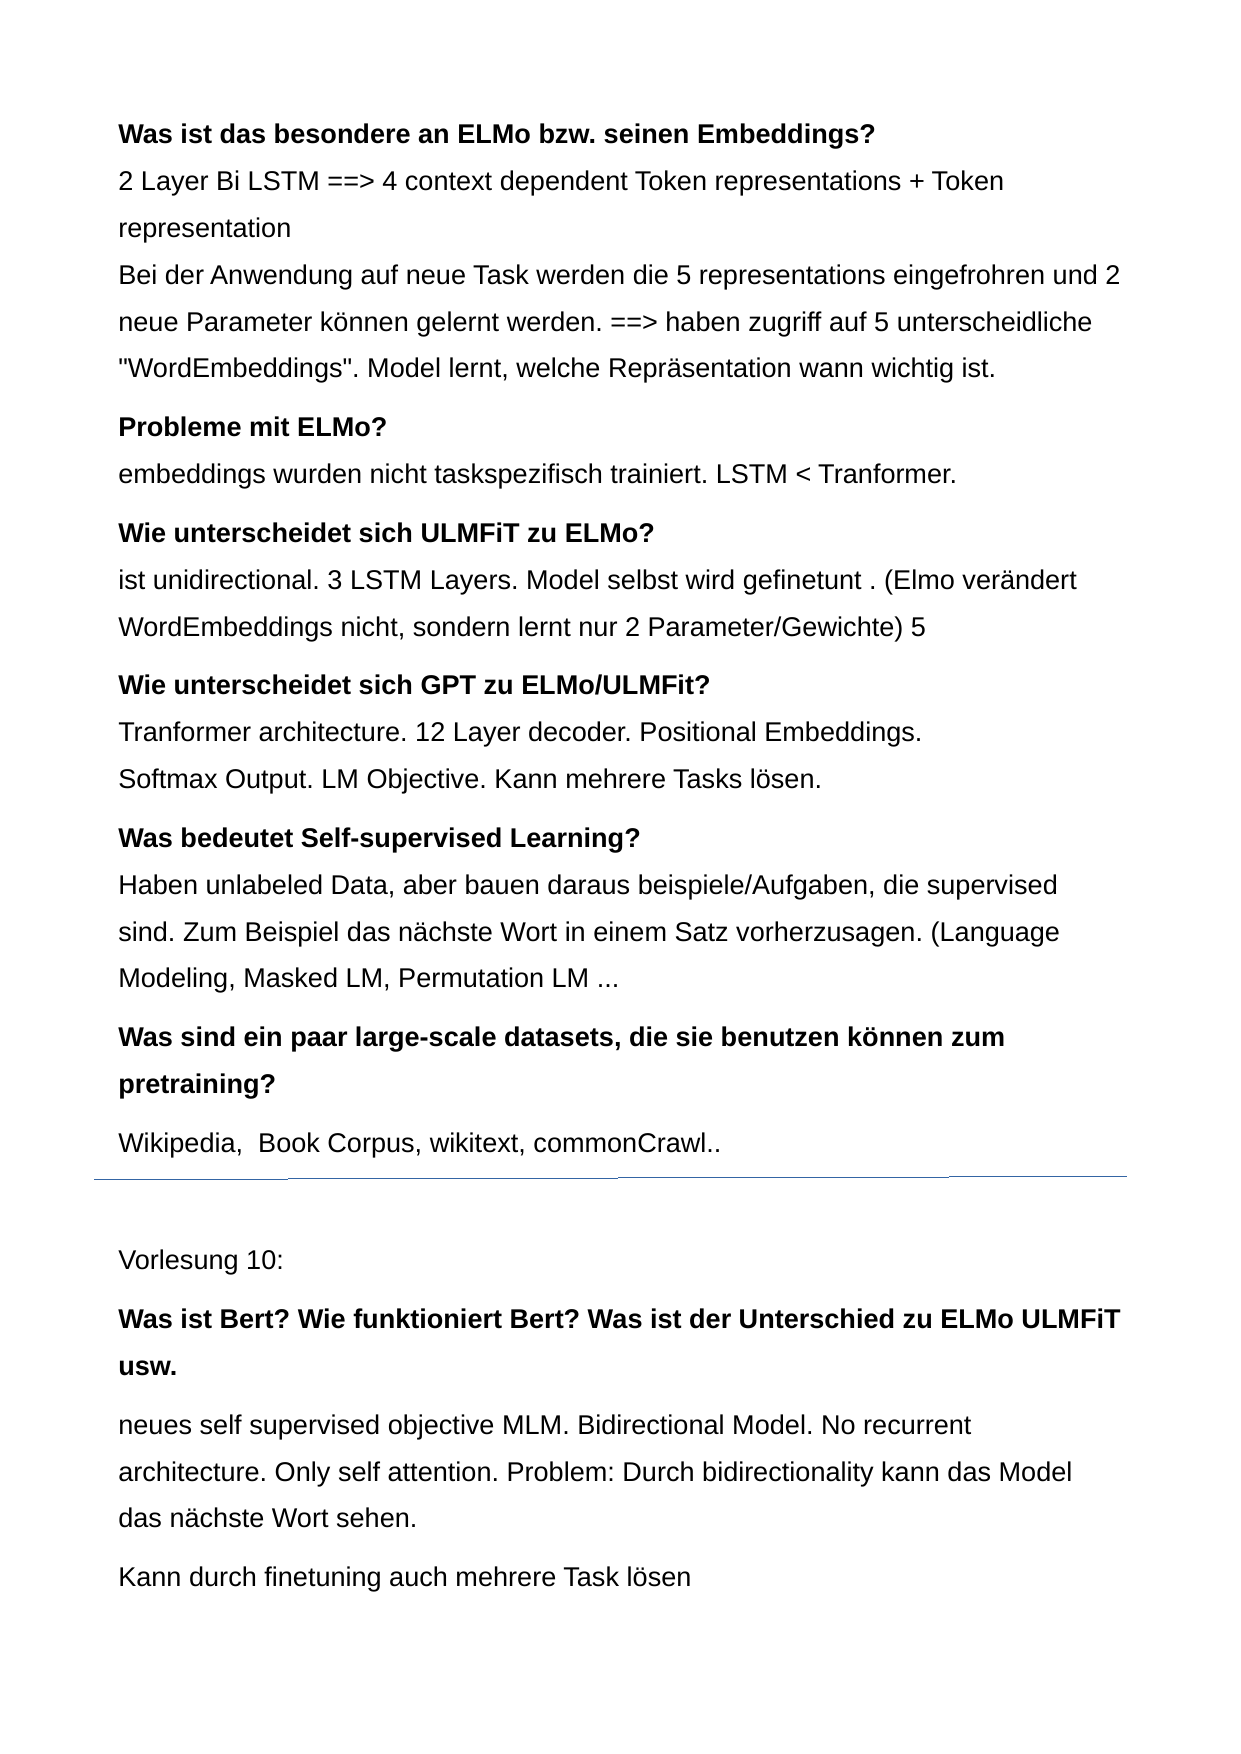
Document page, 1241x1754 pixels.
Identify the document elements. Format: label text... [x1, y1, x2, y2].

text Kann durch finetuning auch mehrere Task lösen [118, 1561, 1122, 1592]
text Probleme mit ELMo? embeddings wurden nicht taskspezifisch trainiert. LSTM < Tranformer. [118, 411, 1122, 489]
text Was bedeutet Self-supervised Learning? Haben unlabeled Data, aber bauen daraus beispiele/Aufgaben, die supervised sind. Zum Beispiel das nächste Wort in einem Satz vorherzusagen. (Language Modeling, Masked LM, Permutation LM ... [118, 822, 1122, 994]
text Wie unterscheidet sich GPT zu ELMo/ULMFit? Tranformer architecture. 12 Layer decoder. Positional Embeddings. Softmax Output. LM Objective. Kann mehrere Tasks lösen. [118, 669, 1122, 794]
text Wie unterscheidet sich ULMFiT zu ELMo? ist unidirectional. 3 LSTM Layers. Model selbst wird gefinetunt . (Elmo verändert WordEmbeddings nicht, sondern lernt nur 2 Parameter/Gewichte) 5 [118, 517, 1122, 642]
text Wikipedia, Book Corpus, wikitext, commonCrawl.. [118, 1127, 1122, 1158]
text neues self supervised objective MLM. Bidirectional Model. No recurrent architecture. Only self attention. Problem: Durch bidirectionality kann das Model das nächste Wort sehen. [118, 1409, 1122, 1534]
text Was ist Bert? Wie funktioniert Bert? Was ist der Unterschied zu ELMo ULMFiT usw. [118, 1303, 1122, 1381]
text Was sind ein paar large-scale datasets, die sie benutzen können zum pretraining? [118, 1021, 1122, 1099]
text Vorlesung 10: [118, 1244, 1122, 1276]
text Was ist das besondere an ELMo bzw. seinen Embeddings? 2 Layer Bi LSTM ==> 4 context dependent Token representations + Token representation Bei der Anwendung auf neue Task werden die 5 representations eingefrohren und 2 neue Parameter können gelernt werden. ==> haben zugriff auf 5 unterscheidliche "WordEmbeddings". Model lernt, welche Repräsentation wann wichtig ist. [118, 118, 1122, 384]
